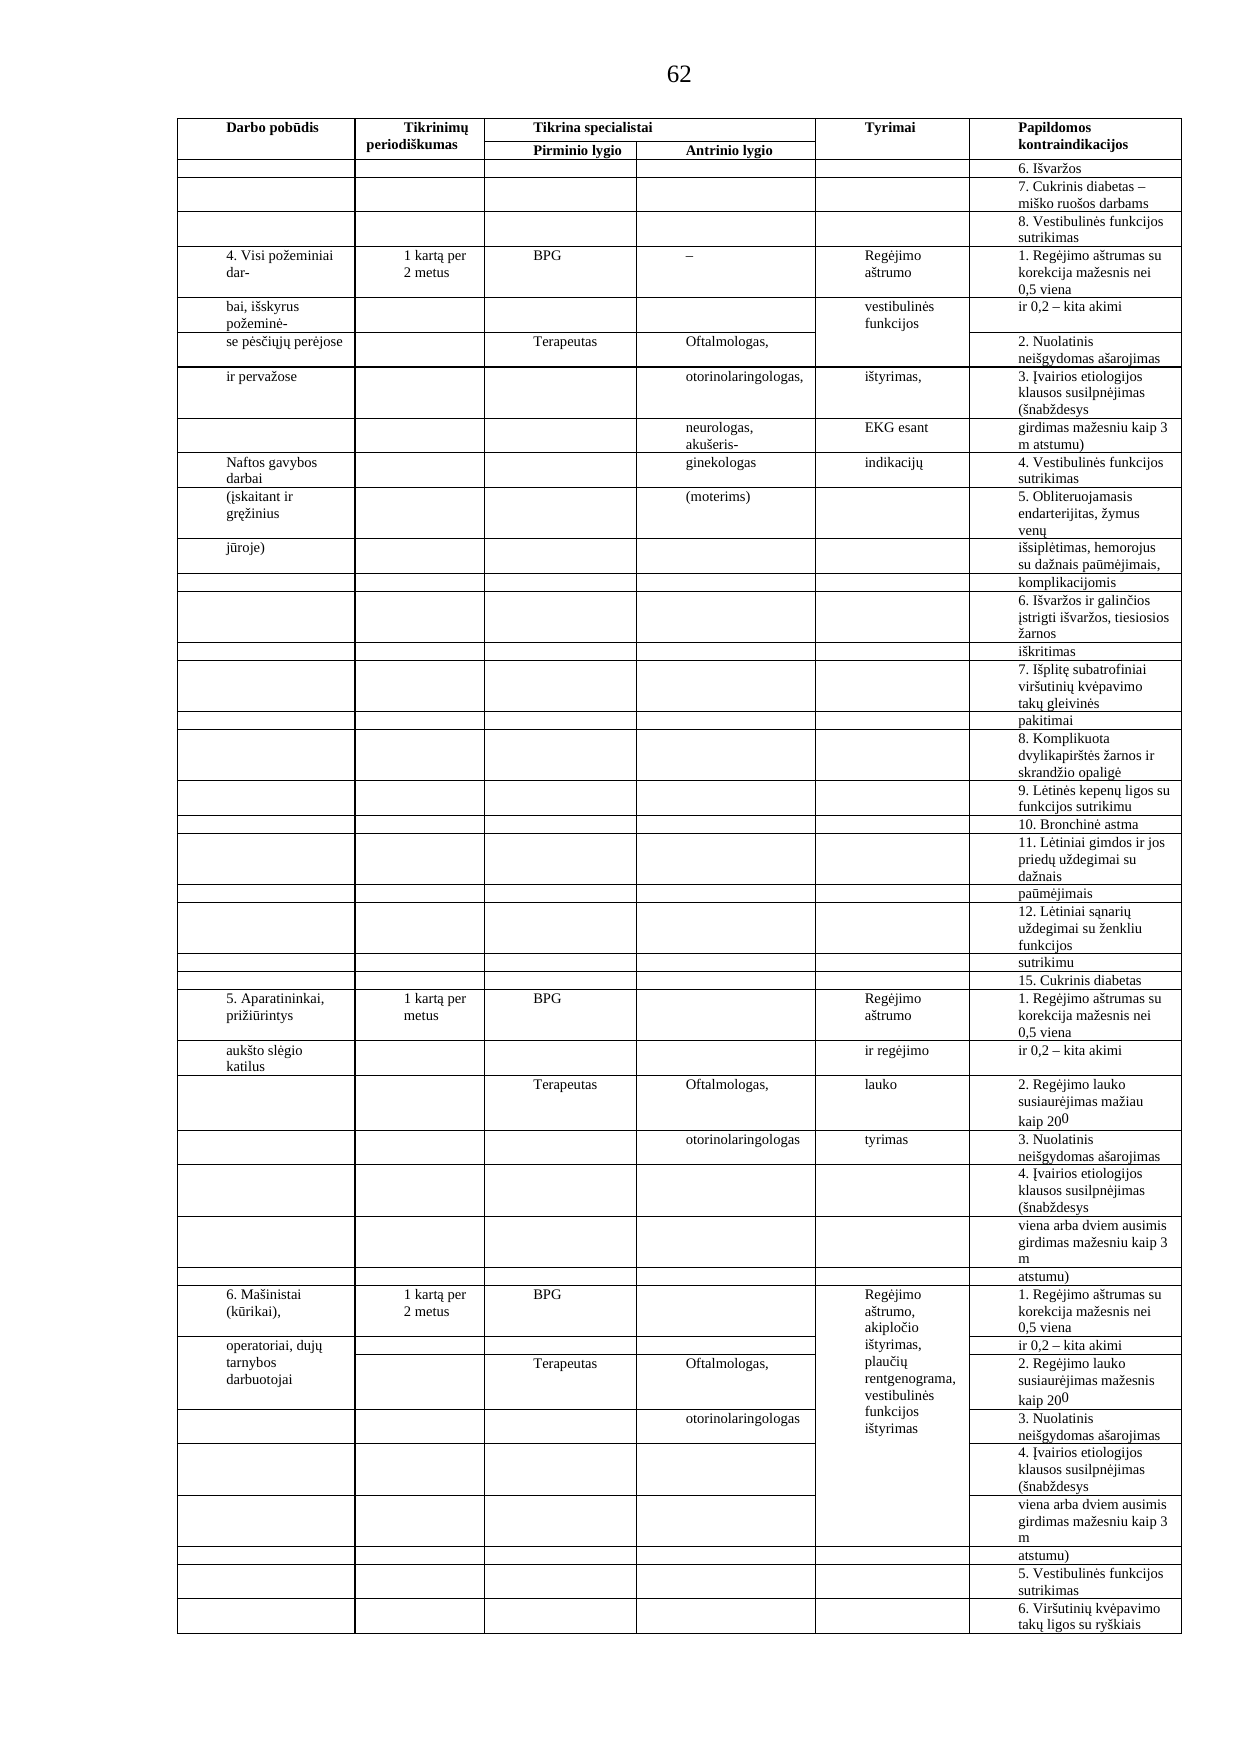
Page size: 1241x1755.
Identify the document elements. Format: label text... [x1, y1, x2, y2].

table_cell 4. Įvairios etiologijos klausos susilpnėjimas (šnabždesys [970, 1165, 1181, 1216]
table_cell [356, 781, 484, 815]
table_cell [485, 178, 636, 211]
table_cell [178, 574, 354, 591]
table_cell [356, 1076, 484, 1129]
table_cell [637, 781, 815, 815]
table_cell [637, 160, 815, 177]
table_cell [485, 816, 636, 833]
table_cell [637, 539, 815, 573]
table_cell BPG [485, 990, 636, 1040]
table_cell Terapeutas [485, 1076, 636, 1129]
table_cell [356, 903, 484, 953]
table_cell lauko [816, 1076, 969, 1129]
table_cell ištyrimas, [816, 368, 969, 418]
table_cell ir pervažose [178, 368, 354, 418]
table_cell [485, 1410, 636, 1443]
table_cell Regėjimo aštrumo [816, 247, 969, 297]
table_cell otorinolaringologas, [637, 368, 815, 418]
table_cell (įskaitant ir gręžinius [178, 488, 354, 538]
table_cell [485, 1041, 636, 1075]
table_cell 1. Regėjimo aštrumas su korekcija mažesnis nei 0,5 viena [970, 990, 1181, 1040]
table_cell [356, 1355, 484, 1409]
table_cell 4. Visi požeminiai dar- [178, 247, 354, 297]
table_cell indikacijų [816, 453, 969, 487]
table_cell [356, 1217, 484, 1267]
table_cell pakitimai [970, 712, 1181, 729]
table_cell 1. Regėjimo aštrumas su korekcija mažesnis nei 0,5 viena [970, 1286, 1181, 1336]
table_cell [485, 643, 636, 660]
table_cell [356, 1565, 484, 1598]
table_cell girdimas mažesniu kaip 3 m atstumu) [970, 419, 1181, 452]
table_cell Oftalmologas, [637, 1076, 815, 1129]
table_cell [637, 178, 815, 211]
table_cell jūroje) [178, 539, 354, 573]
table_cell ginekologas [637, 453, 815, 487]
table_cell [356, 885, 484, 902]
table_cell [356, 1041, 484, 1075]
table_cell [816, 1599, 969, 1633]
table_cell [356, 1599, 484, 1633]
table_cell 5. Obliteruojamasis endarterijitas, žymus venų [970, 488, 1181, 538]
table_cell [356, 1268, 484, 1285]
table_cell [356, 419, 484, 452]
table_cell Regėjimo aštrumo, akipločio ištyrimas, plaučių rentgenograma, vestibulinės funkcijos ištyrimas [816, 1286, 969, 1546]
table_cell 12. Lėtiniai sąnarių uždegimai su ženkliu funkcijos [970, 903, 1181, 953]
table_cell EKG esant [816, 419, 969, 452]
table_cell BPG [485, 247, 636, 297]
table_cell – [637, 247, 815, 297]
table_cell [637, 592, 815, 642]
table_cell neurologas, akušeris- [637, 419, 815, 452]
table_cell [485, 903, 636, 953]
table_cell [178, 712, 354, 729]
table_cell [356, 972, 484, 989]
table_cell [178, 816, 354, 833]
table_cell [485, 160, 636, 177]
table_cell [485, 712, 636, 729]
table_cell [356, 160, 484, 177]
table_cell [637, 954, 815, 971]
table_cell [356, 643, 484, 660]
table_cell [485, 1496, 636, 1546]
table_cell [485, 885, 636, 902]
table_cell [485, 212, 636, 246]
table_cell Oftalmologas, [637, 333, 815, 366]
table_cell 1 kartą per 2 metus [356, 1286, 484, 1336]
table_cell [816, 730, 969, 780]
table_cell [485, 1131, 636, 1164]
table_cell [356, 1496, 484, 1546]
table_cell [485, 488, 636, 538]
table_cell [816, 954, 969, 971]
table_header Tikrina specialistai [485, 119, 815, 141]
table_cell [356, 661, 484, 711]
table_cell [637, 1286, 815, 1336]
table_cell [637, 1165, 815, 1216]
table_cell 4. Vestibulinės funkcijos sutrikimas [970, 453, 1181, 487]
table_cell [178, 419, 354, 452]
table_cell [178, 903, 354, 953]
table_cell ir 0,2 – kita akimi [970, 1041, 1181, 1075]
table_cell [178, 972, 354, 989]
table_cell [485, 1217, 636, 1267]
table_cell [816, 1547, 969, 1564]
table_cell [356, 1165, 484, 1216]
table_cell [816, 712, 969, 729]
table_cell išsiplėtimas, hemorojus su dažnais paūmėjimais, [970, 539, 1181, 573]
table_cell 1 kartą per 2 metus [356, 247, 484, 297]
table_cell [816, 539, 969, 573]
table_cell 8. Vestibulinės funkcijos sutrikimas [970, 212, 1181, 246]
table_cell [637, 712, 815, 729]
table_cell [637, 574, 815, 591]
table_cell [485, 592, 636, 642]
table_cell [356, 212, 484, 246]
table_cell [637, 1565, 815, 1598]
table_cell [485, 661, 636, 711]
table_cell [178, 885, 354, 902]
table_cell [816, 885, 969, 902]
table_cell [816, 574, 969, 591]
table_cell [356, 453, 484, 487]
table_cell [485, 730, 636, 780]
table_cell [356, 954, 484, 971]
table_cell [816, 903, 969, 953]
table_cell Antrinio lygio [637, 142, 815, 159]
table_cell 3. Nuolatinis neišgydomas ašarojimas [970, 1131, 1181, 1164]
table_cell [637, 643, 815, 660]
table_cell 1 kartą per metus [356, 990, 484, 1040]
table_cell [178, 730, 354, 780]
table_cell [637, 1217, 815, 1267]
table_cell [356, 834, 484, 884]
table_cell [356, 1337, 484, 1354]
table_cell [356, 574, 484, 591]
table_cell Terapeutas [485, 1355, 636, 1409]
table_cell [178, 1565, 354, 1598]
table_cell 1. Regėjimo aštrumas su korekcija mažesnis nei 0,5 viena [970, 247, 1181, 297]
table_cell [356, 1444, 484, 1494]
table_cell [816, 643, 969, 660]
table_cell aukšto slėgio katilus [178, 1041, 354, 1075]
table_cell [485, 1165, 636, 1216]
table_cell [485, 1268, 636, 1285]
table_cell [178, 592, 354, 642]
table_cell tyrimas [816, 1131, 969, 1164]
table_cell atstumu) [970, 1547, 1181, 1564]
table_cell [485, 453, 636, 487]
table_cell [356, 816, 484, 833]
table_cell 6. Išvaržos [970, 160, 1181, 177]
table_cell 5. Vestibulinės funkcijos sutrikimas [970, 1565, 1181, 1598]
table_cell [485, 1599, 636, 1633]
table_cell 11. Lėtiniai gimdos ir jos priedų uždegimai su dažnais [970, 834, 1181, 884]
table_cell [178, 1599, 354, 1633]
table_cell [637, 661, 815, 711]
table_cell vestibulinės funkcijos [816, 298, 969, 366]
table_cell [356, 488, 484, 538]
table_cell Terapeutas [485, 333, 636, 366]
table_cell iškritimas [970, 643, 1181, 660]
table_cell [816, 178, 969, 211]
table_cell (moterims) [637, 488, 815, 538]
table_cell 10. Bronchinė astma [970, 816, 1181, 833]
table_cell [816, 488, 969, 538]
table_cell 15. Cukrinis diabetas [970, 972, 1181, 989]
table_cell [485, 834, 636, 884]
table_cell [637, 1041, 815, 1075]
table_cell [485, 368, 636, 418]
table_cell [637, 1547, 815, 1564]
table_cell [637, 1268, 815, 1285]
table_cell [178, 834, 354, 884]
table_cell atstumu) [970, 1268, 1181, 1285]
table_cell [637, 212, 815, 246]
table_cell [637, 816, 815, 833]
table_cell [816, 592, 969, 642]
table_cell [485, 298, 636, 332]
table_cell [637, 1599, 815, 1633]
table_cell otorinolaringologas [637, 1410, 815, 1443]
table_cell [816, 661, 969, 711]
table_cell [356, 178, 484, 211]
table_cell 9. Lėtinės kepenų ligos su funkcijos sutrikimu [970, 781, 1181, 815]
table_cell [637, 885, 815, 902]
table_header Tyrimai [816, 119, 969, 159]
table_cell Naftos gavybos darbai [178, 453, 354, 487]
table_cell [637, 972, 815, 989]
table_cell [637, 1444, 815, 1494]
table_cell 8. Komplikuota dvylikapirštės žarnos ir skrandžio opaligė [970, 730, 1181, 780]
table_cell [356, 539, 484, 573]
table_cell [485, 574, 636, 591]
table_cell [816, 816, 969, 833]
table_cell [485, 781, 636, 815]
table_cell [816, 160, 969, 177]
table_cell [637, 730, 815, 780]
table_cell [816, 781, 969, 815]
table_cell komplikacijomis [970, 574, 1181, 591]
table_cell [178, 1268, 354, 1285]
table_cell 6. Mašinistai (kūrikai), [178, 1286, 354, 1336]
table_cell [637, 834, 815, 884]
table_cell operatoriai, dujų tarnybos darbuotojai [178, 1337, 354, 1409]
table_cell [178, 160, 354, 177]
table_cell [356, 298, 484, 332]
table_cell [178, 178, 354, 211]
table_cell 3. Įvairios etiologijos klausos susilpnėjimas (šnabždesys [970, 368, 1181, 418]
table_cell otorinolaringologas [637, 1131, 815, 1164]
table_cell [485, 972, 636, 989]
table_cell [356, 730, 484, 780]
table_cell [485, 1547, 636, 1564]
table_cell Pirminio lygio [485, 142, 636, 159]
table_cell 2. Regėjimo lauko susiaurėjimas mažiau kaip 200 [970, 1076, 1181, 1129]
table_cell 3. Nuolatinis neišgydomas ašarojimas [970, 1410, 1181, 1443]
table_cell BPG [485, 1286, 636, 1336]
table_cell [816, 1565, 969, 1598]
table_cell [178, 1410, 354, 1443]
table_cell [356, 1410, 484, 1443]
table_cell viena arba dviem ausimis girdimas mažesniu kaip 3 m [970, 1217, 1181, 1267]
table_cell [637, 903, 815, 953]
table_cell [485, 1337, 636, 1354]
table_cell Regėjimo aštrumo [816, 990, 969, 1040]
table_cell [816, 1165, 969, 1216]
table_cell [816, 834, 969, 884]
table_cell [356, 592, 484, 642]
table_cell [178, 1217, 354, 1267]
table_cell [637, 1337, 815, 1354]
table_cell se pėsčiųjų perėjose [178, 333, 354, 366]
table_cell [816, 212, 969, 246]
table_cell [356, 368, 484, 418]
table_cell [178, 781, 354, 815]
table_cell [178, 1496, 354, 1546]
table_cell [178, 1547, 354, 1564]
table_header Papildomos kontraindikacijos [970, 119, 1181, 159]
table_cell [356, 712, 484, 729]
table_cell ir 0,2 – kita akimi [970, 298, 1181, 332]
table_cell [485, 539, 636, 573]
table_cell [485, 419, 636, 452]
table_cell [178, 1444, 354, 1494]
table_cell sutrikimu [970, 954, 1181, 971]
table_cell [356, 1131, 484, 1164]
table_cell [356, 1547, 484, 1564]
table_cell [178, 954, 354, 971]
table_cell 7. Cukrinis diabetas – miško ruošos darbams [970, 178, 1181, 211]
table_cell 6. Viršutinių kvėpavimo takų ligos su ryškiais [970, 1599, 1181, 1633]
table_cell 4. Įvairios etiologijos klausos susilpnėjimas (šnabždesys [970, 1444, 1181, 1494]
table_cell 2. Regėjimo lauko susiaurėjimas mažesnis kaip 200 [970, 1355, 1181, 1409]
table_cell [356, 333, 484, 366]
table_cell [178, 1076, 354, 1129]
table_cell [485, 1565, 636, 1598]
table_cell [485, 954, 636, 971]
table_cell [178, 212, 354, 246]
table_cell Oftalmologas, [637, 1355, 815, 1409]
table_header Darbo pobūdis [178, 119, 354, 159]
table_cell [178, 661, 354, 711]
table_cell [816, 972, 969, 989]
table_cell [178, 643, 354, 660]
table_cell viena arba dviem ausimis girdimas mažesniu kaip 3 m [970, 1496, 1181, 1546]
table_cell ir 0,2 – kita akimi [970, 1337, 1181, 1354]
table_cell 5. Aparatininkai, prižiūrintys [178, 990, 354, 1040]
table_cell [178, 1131, 354, 1164]
table_cell [485, 1444, 636, 1494]
table_cell paūmėjimais [970, 885, 1181, 902]
table_cell [637, 298, 815, 332]
table_cell bai, išskyrus požeminė- [178, 298, 354, 332]
table_cell [816, 1217, 969, 1267]
table_cell [637, 990, 815, 1040]
table_cell ir regėjimo [816, 1041, 969, 1075]
table_cell [637, 1496, 815, 1546]
table_cell 7. Išplitę subatrofiniai viršutinių kvėpavimo takų gleivinės [970, 661, 1181, 711]
table_cell 6. Išvaržos ir galinčios įstrigti išvaržos, tiesiosios žarnos [970, 592, 1181, 642]
table_cell [816, 1268, 969, 1285]
table_cell [178, 1165, 354, 1216]
table_cell 2. Nuolatinis neišgydomas ašarojimas [970, 333, 1181, 366]
table_header Tikrinimų periodiškumas [356, 119, 484, 159]
